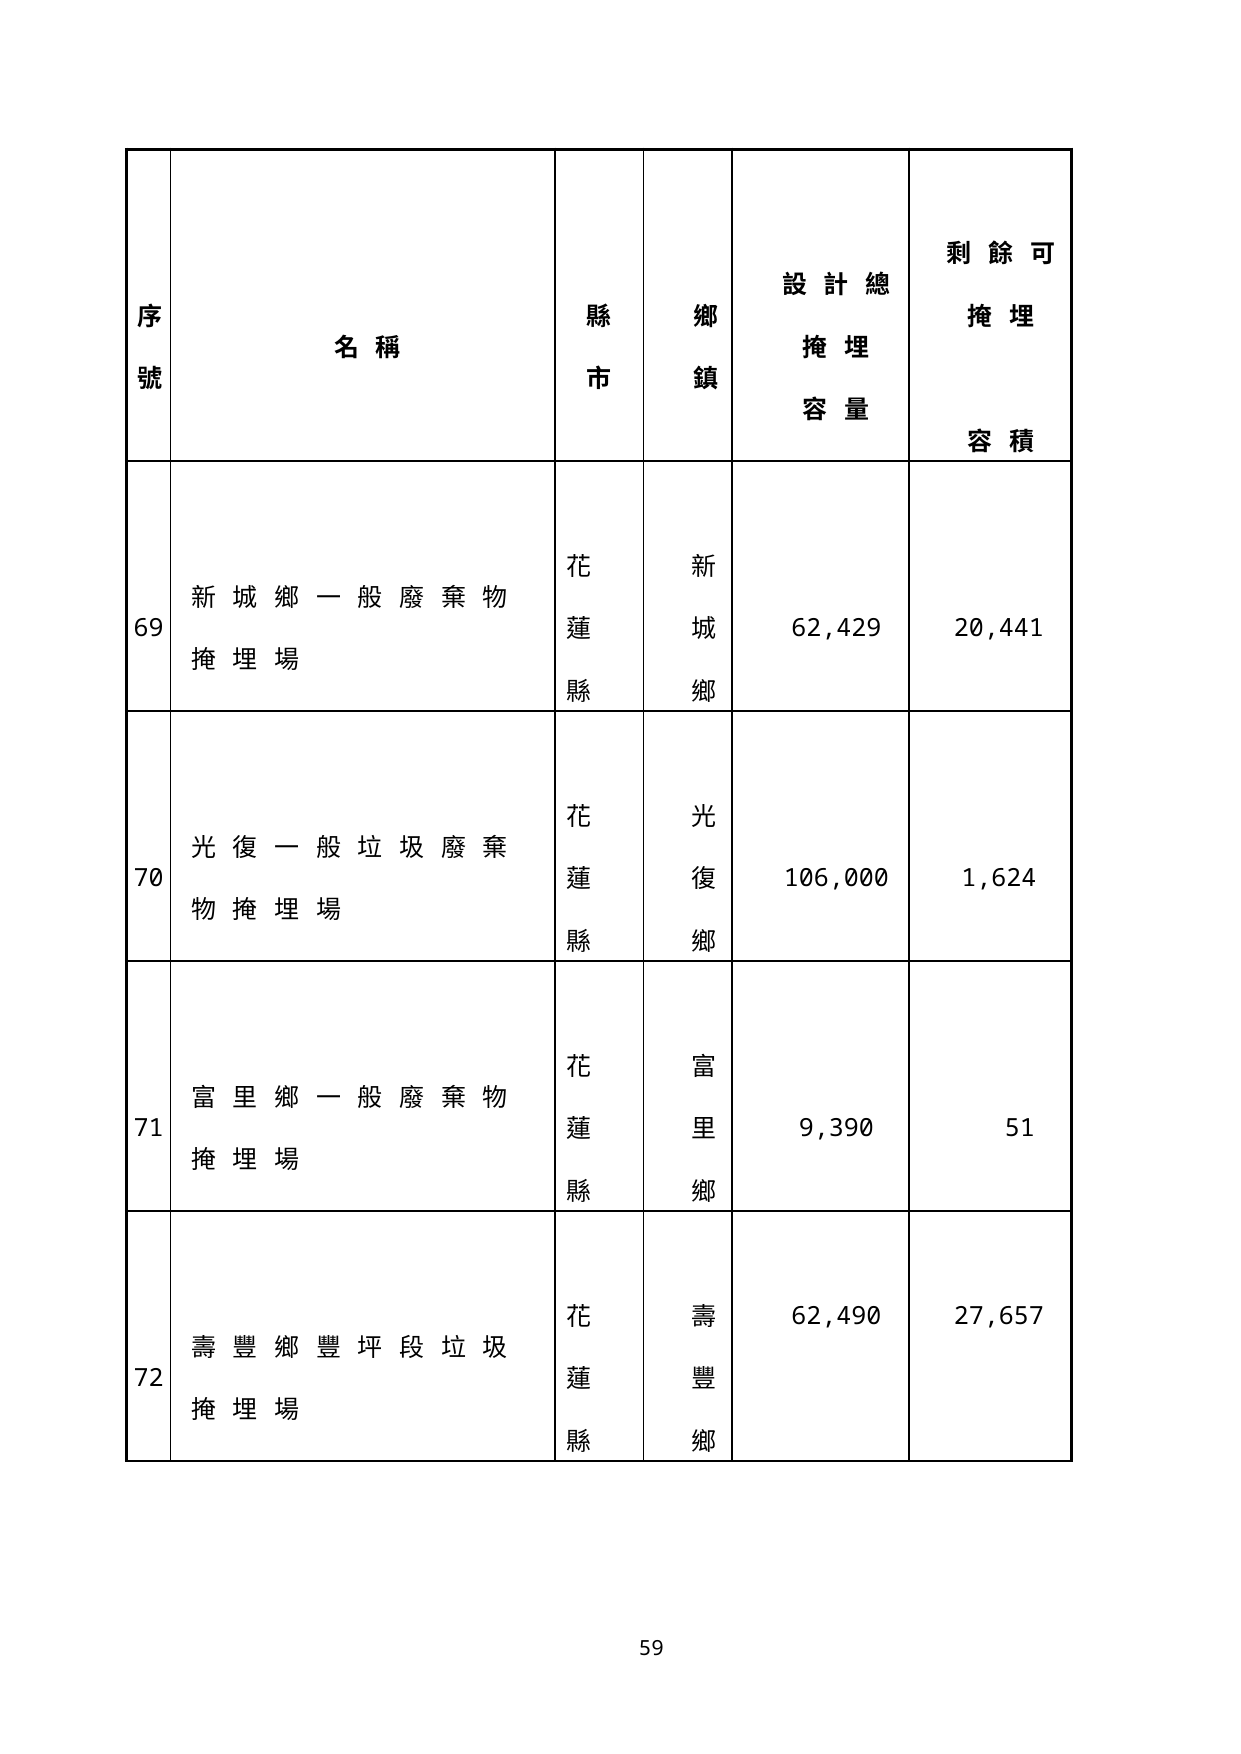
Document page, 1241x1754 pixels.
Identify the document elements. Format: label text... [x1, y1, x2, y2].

table_cell 花蓮縣 [556, 962, 643, 1210]
table_cell 花蓮縣 [556, 462, 643, 710]
table_cell 69 [128, 462, 170, 710]
table_header 剩餘可掩埋 容積 [910, 151, 1070, 460]
table_cell 光復一般垃圾廢棄物掩埋場 [171, 712, 554, 960]
table_cell 新城鄉 [644, 462, 731, 710]
table_cell 51 [910, 962, 1070, 1210]
table_cell 新城鄉一般廢棄物掩埋場 [171, 462, 554, 710]
table_header 鄉鎮 [644, 151, 731, 460]
table_cell 1,624 [910, 712, 1070, 960]
table_cell 70 [128, 712, 170, 960]
table_cell 20,441 [910, 462, 1070, 710]
table_cell 富里鄉一般廢棄物掩埋場 [171, 962, 554, 1210]
table_cell 光復鄉 [644, 712, 731, 960]
table_cell 壽豐鄉豐坪段垃圾掩埋場 [171, 1212, 554, 1460]
table_cell 9,390 [733, 962, 908, 1210]
table_cell 壽豐鄉 [644, 1212, 731, 1460]
table_cell 花蓮縣 [556, 712, 643, 960]
table_cell 27,657 [910, 1212, 1070, 1460]
table_cell 72 [128, 1212, 170, 1460]
table_cell 71 [128, 962, 170, 1210]
table_cell 花蓮縣 [556, 1212, 643, 1460]
table_header 縣市 [556, 151, 643, 460]
table_cell 106,000 [733, 712, 908, 960]
table_header 序號 [128, 151, 170, 460]
table_header 名稱 [171, 151, 554, 460]
table_cell 62,429 [733, 462, 908, 710]
table_cell 62,490 [733, 1212, 908, 1460]
table_cell 富里鄉 [644, 962, 731, 1210]
table_header 設計總掩埋 容量 [733, 151, 908, 460]
